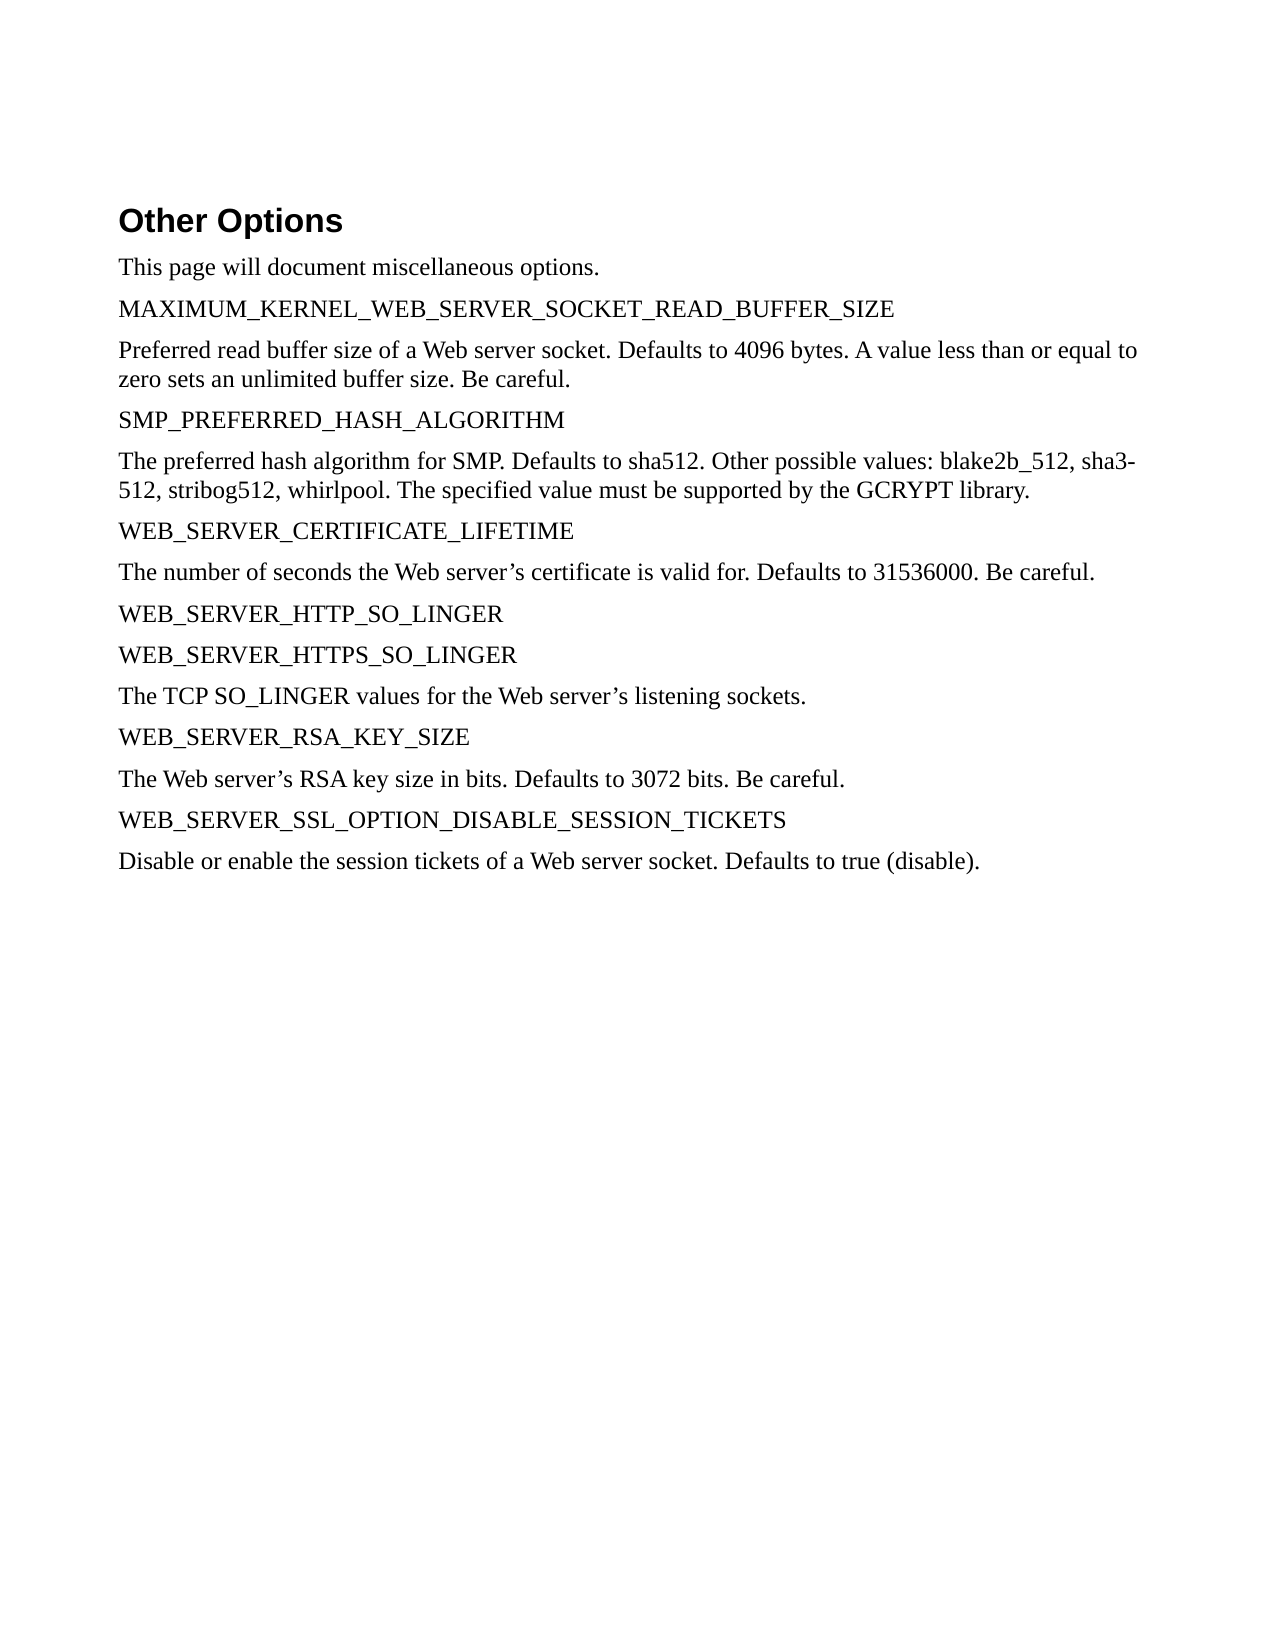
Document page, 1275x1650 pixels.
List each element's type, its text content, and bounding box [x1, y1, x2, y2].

text WEB_SERVER_RSA_KEY_SIZE [118, 722, 1157, 751]
text WEB_SERVER_HTTPS_SO_LINGER [118, 640, 1157, 669]
text Preferred read buffer size of a Web server socket. Defaults to 4096 bytes. A value less than or equal to zero sets an unlimited buffer size. Be careful. [118, 335, 1157, 392]
text WEB_SERVER_HTTP_SO_LINGER [118, 599, 1157, 627]
text The Web server’s RSA key size in bits. Defaults to 3072 bits. Be careful. [118, 764, 1157, 792]
text The number of seconds the Web server’s certificate is valid for. Defaults to 31536000. Be careful. [118, 557, 1157, 586]
subtitle Other Options [118, 201, 1157, 240]
text WEB_SERVER_SSL_OPTION_DISABLE_SESSION_TICKETS [118, 805, 1157, 834]
text The TCP SO_LINGER values for the Web server’s listening sockets. [118, 681, 1157, 710]
text This page will document miscellaneous options. [118, 252, 1157, 281]
text MAXIMUM_KERNEL_WEB_SERVER_SOCKET_READ_BUFFER_SIZE [118, 294, 1157, 322]
text The preferred hash algorithm for SMP. Defaults to sha512. Other possible values: blake2b_512, sha3-512, stribog512, whirlpool. The specified value must be supported by the GCRYPT library. [118, 446, 1157, 504]
text SMP_PREFERRED_HASH_ALGORITHM [118, 405, 1157, 434]
text WEB_SERVER_CERTIFICATE_LIFETIME [118, 516, 1157, 545]
text Disable or enable the session tickets of a Web server socket. Defaults to true (disable). [118, 846, 1157, 875]
